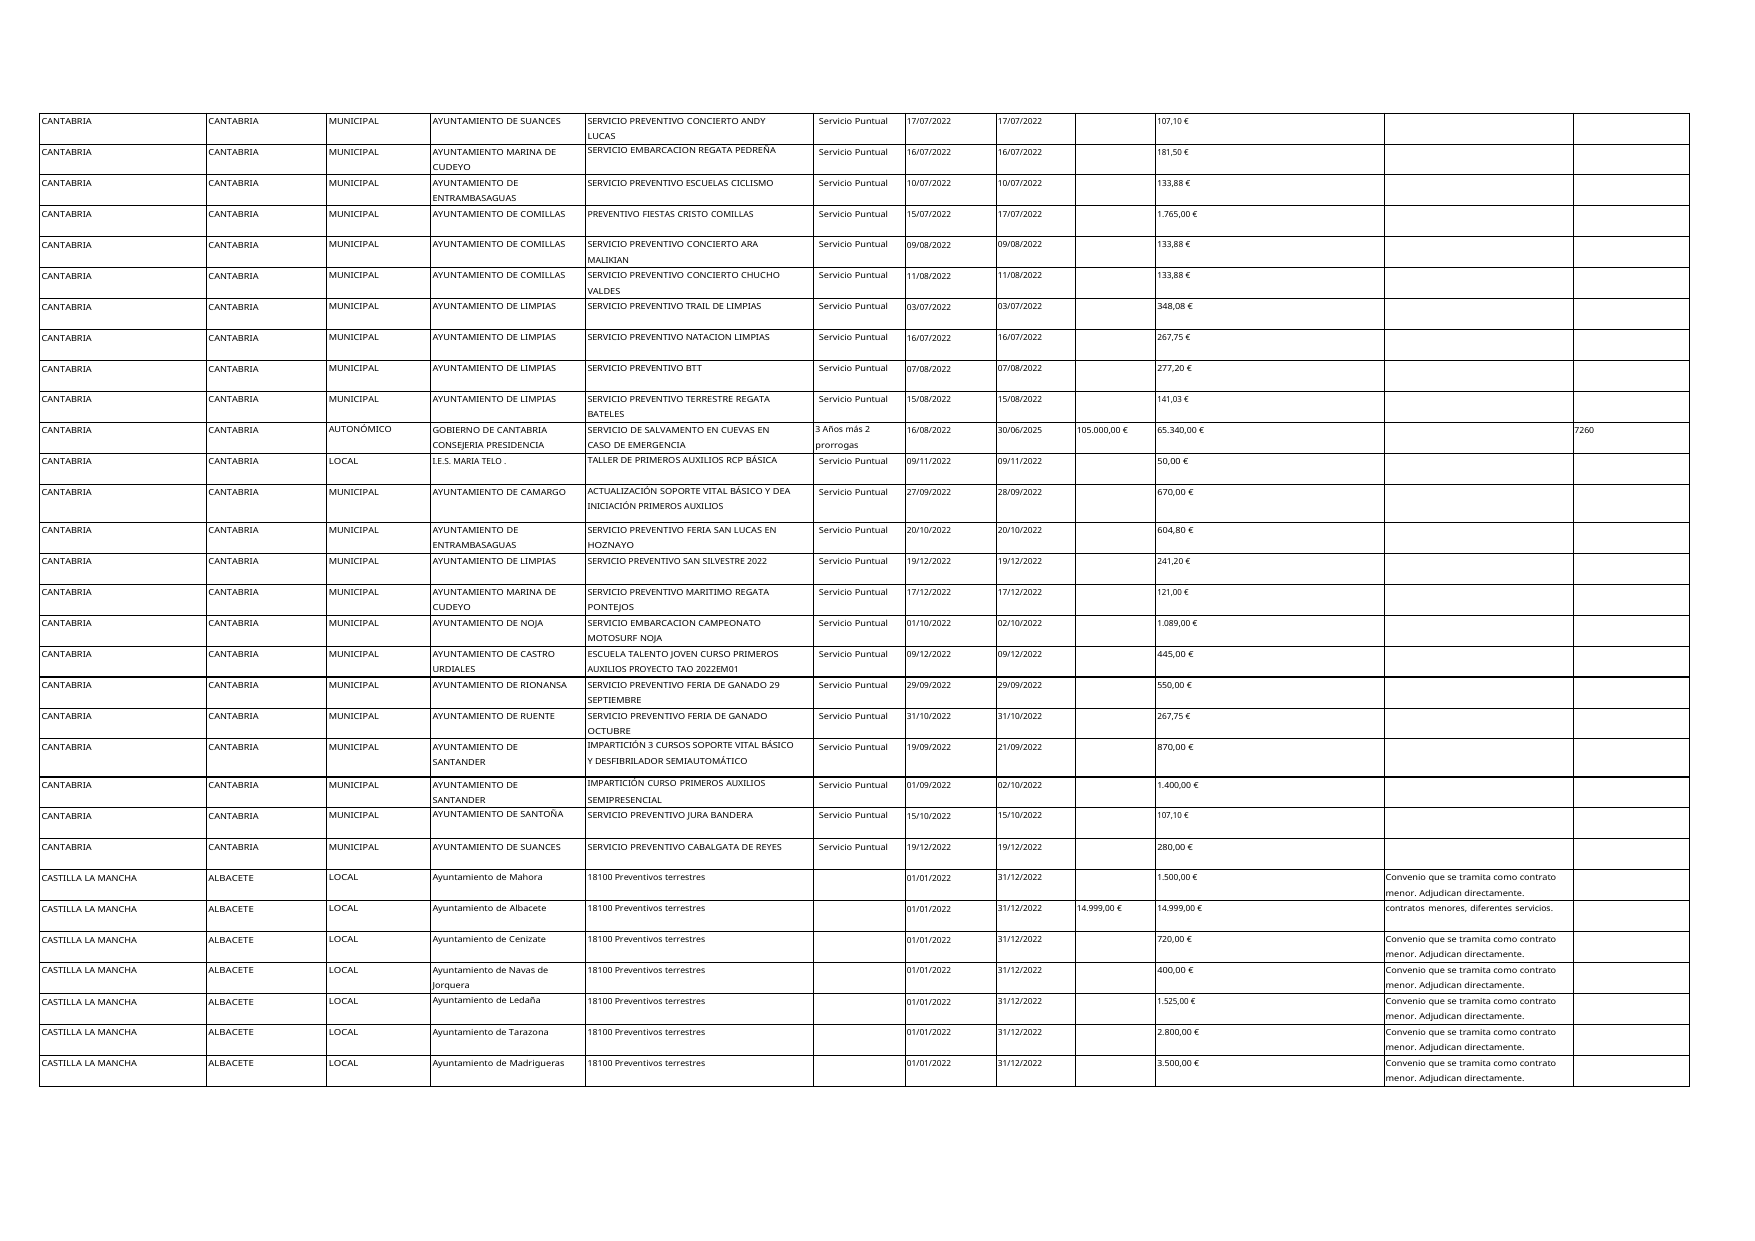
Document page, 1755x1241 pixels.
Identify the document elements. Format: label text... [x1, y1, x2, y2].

table_cell CANTABRIA [207, 454, 326, 484]
table_cell CANTABRIA [207, 808, 326, 838]
table_cell [1385, 739, 1573, 776]
table_cell 31/12/2022 [997, 963, 1075, 993]
table_cell 15/07/2022 [906, 206, 996, 236]
table_cell CANTABRIA [207, 739, 326, 776]
table_cell CANTABRIA [40, 485, 206, 522]
table_cell CANTABRIA [207, 330, 326, 360]
table_cell [1076, 585, 1155, 614]
table_cell [1385, 175, 1573, 205]
table_cell Servicio Puntual [814, 778, 905, 807]
table_cell 27/09/2022 [906, 485, 996, 522]
table_cell 09/08/2022 [997, 237, 1075, 267]
table_cell [1574, 963, 1689, 993]
table_cell SERVICIO PREVENTIVO NATACION LIMPIAS [586, 330, 813, 360]
table_cell 03/07/2022 [906, 299, 996, 329]
table_cell [1076, 554, 1155, 584]
table_cell [1076, 709, 1155, 738]
table_cell ALBACETE [207, 994, 326, 1024]
table_cell SERVICIO PREVENTIVO MARITIMO REGATA PONTEJOS [586, 585, 813, 614]
table_cell 1.525,00 € [1156, 994, 1384, 1024]
table_cell Convenio que se tramita como contrato menor. Adjudican directamente. [1385, 1025, 1573, 1055]
table_cell [1076, 647, 1155, 676]
table_cell SERVICIO PREVENTIVO CONCIERTO CHUCHO VALDES [586, 268, 813, 298]
table_cell AYUNTAMIENTO DE LIMPIAS [431, 361, 585, 391]
table_cell ACTUALIZACIÓN SOPORTE VITAL BÁSICO Y DEA INICIACIÓN PRIMEROS AUXILIOS [586, 485, 813, 522]
table_cell CANTABRIA [207, 206, 326, 236]
table_cell PREVENTIVO FIESTAS CRISTO COMILLAS [586, 206, 813, 236]
table_cell 267,75 € [1156, 330, 1384, 360]
table_cell CASTILLA LA MANCHA [40, 901, 206, 931]
table_cell Servicio Puntual [814, 709, 905, 738]
table_cell [1076, 1025, 1155, 1055]
table_cell MUNICIPAL [327, 554, 430, 584]
table_cell 19/09/2022 [906, 739, 996, 776]
table_cell [1385, 778, 1573, 807]
table_cell CANTABRIA [207, 392, 326, 422]
table_cell CANTABRIA [207, 361, 326, 391]
table_cell [814, 901, 905, 931]
table_cell CANTABRIA [207, 554, 326, 584]
table_cell CANTABRIA [207, 175, 326, 205]
table_header 107,10 € [1156, 114, 1384, 143]
table_cell 09/11/2022 [906, 454, 996, 484]
table_cell [1076, 268, 1155, 298]
table_cell IMPARTICIÓN CURSO PRIMEROS AUXILIOS SEMIPRESENCIAL [586, 778, 813, 807]
table_cell 07/08/2022 [997, 361, 1075, 391]
table_cell [1574, 616, 1689, 646]
table_cell 400,00 € [1156, 963, 1384, 993]
table_cell CANTABRIA [40, 678, 206, 707]
table_cell CANTABRIA [207, 616, 326, 646]
table_cell 31/12/2022 [997, 1025, 1075, 1055]
table_cell [1574, 932, 1689, 962]
table_cell 01/01/2022 [906, 994, 996, 1024]
table_cell CANTABRIA [40, 423, 206, 453]
table_cell 1.089,00 € [1156, 616, 1384, 646]
table_cell 16/07/2022 [906, 145, 996, 174]
table_cell [1574, 709, 1689, 738]
table_cell [1076, 145, 1155, 174]
table_cell Ayuntamiento de Tarazona [431, 1025, 585, 1055]
table_cell [1574, 392, 1689, 422]
table_cell CANTABRIA [40, 585, 206, 614]
table_cell AYUNTAMIENTO DE CASTRO URDIALES [431, 647, 585, 676]
table_cell SERVICIO PREVENTIVO TERRESTRE REGATA BATELES [586, 392, 813, 422]
table_cell CANTABRIA [40, 454, 206, 484]
table_cell 1.500,00 € [1156, 870, 1384, 900]
table_cell 1.400,00 € [1156, 778, 1384, 807]
table_cell [1076, 994, 1155, 1024]
table_cell 31/12/2022 [997, 994, 1075, 1024]
table_cell Servicio Puntual [814, 145, 905, 174]
table_cell 14.999,00 € [1076, 901, 1155, 931]
table_cell SERVICIO PREVENTIVO FERIA DE GANADO OCTUBRE [586, 709, 813, 738]
table_cell Servicio Puntual [814, 237, 905, 267]
table_cell 01/01/2022 [906, 870, 996, 900]
table_cell ALBACETE [207, 870, 326, 900]
table_cell CANTABRIA [207, 145, 326, 174]
table_cell [1574, 870, 1689, 900]
table_cell Servicio Puntual [814, 523, 905, 553]
table_cell 16/07/2022 [906, 330, 996, 360]
table_cell 07/08/2022 [906, 361, 996, 391]
table_cell 31/10/2022 [997, 709, 1075, 738]
table_header 17/07/2022 [906, 114, 996, 143]
table_cell CANTABRIA [40, 616, 206, 646]
table_cell [1076, 523, 1155, 553]
table_cell I.E.S. MARIA TELO . [431, 454, 585, 484]
table_cell [1076, 237, 1155, 267]
table_cell 133,88 € [1156, 237, 1384, 267]
table_cell AYUNTAMIENTO DE LIMPIAS [431, 554, 585, 584]
table_cell SERVICIO DE SALVAMENTO EN CUEVAS EN CASO DE EMERGENCIA [586, 423, 813, 453]
table_cell CANTABRIA [40, 523, 206, 553]
table_cell CANTABRIA [40, 808, 206, 838]
table_cell Ayuntamiento de Ledaña [431, 994, 585, 1024]
table_cell AYUNTAMIENTO DE SANTOÑA [431, 808, 585, 838]
table_cell AUTONÓMICO [327, 423, 430, 453]
table_cell CANTABRIA [40, 175, 206, 205]
table_cell 18100 Preventivos terrestres [586, 932, 813, 962]
table_cell CANTABRIA [40, 237, 206, 267]
table_cell 15/10/2022 [906, 808, 996, 838]
table_header 17/07/2022 [997, 114, 1075, 143]
table_cell LOCAL [327, 901, 430, 931]
table_cell [1574, 299, 1689, 329]
table_cell ESCUELA TALENTO JOVEN CURSO PRIMEROS AUXILIOS PROYECTO TAO 2022EM01 [586, 647, 813, 676]
table_cell 50,00 € [1156, 454, 1384, 484]
table_cell contratos menores, diferentes servicios. [1385, 901, 1573, 931]
table_cell Servicio Puntual [814, 299, 905, 329]
table_cell Servicio Puntual [814, 361, 905, 391]
table_cell MUNICIPAL [327, 585, 430, 614]
table_cell [1574, 1056, 1689, 1086]
table_cell CASTILLA LA MANCHA [40, 963, 206, 993]
table_cell 01/09/2022 [906, 778, 996, 807]
table_cell 19/12/2022 [997, 554, 1075, 584]
table_cell [1076, 1056, 1155, 1086]
table_cell [1385, 678, 1573, 707]
table_cell 18100 Preventivos terrestres [586, 1056, 813, 1086]
table_cell 11/08/2022 [906, 268, 996, 298]
table_cell 18100 Preventivos terrestres [586, 994, 813, 1024]
table_cell IMPARTICIÓN 3 CURSOS SOPORTE VITAL BÁSICO Y DESFIBRILADOR SEMIAUTOMÁTICO [586, 739, 813, 776]
table_cell CANTABRIA [207, 237, 326, 267]
table_cell 19/12/2022 [997, 839, 1075, 869]
table_cell 133,88 € [1156, 175, 1384, 205]
table_cell 21/09/2022 [997, 739, 1075, 776]
table_cell 241,20 € [1156, 554, 1384, 584]
table_cell Servicio Puntual [814, 268, 905, 298]
table_cell AYUNTAMIENTO MARINA DE CUDEYO [431, 145, 585, 174]
table_cell 17/12/2022 [997, 585, 1075, 614]
table_cell 31/12/2022 [997, 901, 1075, 931]
table_header CANTABRIA [40, 114, 206, 143]
table_cell 31/12/2022 [997, 932, 1075, 962]
table_cell 670,00 € [1156, 485, 1384, 522]
table_cell [1385, 554, 1573, 584]
table_cell MUNICIPAL [327, 175, 430, 205]
table_cell 1.765,00 € [1156, 206, 1384, 236]
table_cell 01/01/2022 [906, 901, 996, 931]
table_cell 133,88 € [1156, 268, 1384, 298]
table_cell [814, 870, 905, 900]
table_cell MUNICIPAL [327, 647, 430, 676]
table_cell CANTABRIA [207, 839, 326, 869]
table_cell Ayuntamiento de Albacete [431, 901, 585, 931]
table_cell 65.340,00 € [1156, 423, 1384, 453]
table_cell [814, 932, 905, 962]
table_cell MUNICIPAL [327, 268, 430, 298]
table_cell AYUNTAMIENTO DE SANTANDER [431, 739, 585, 776]
table_cell [1574, 739, 1689, 776]
table_cell [1574, 523, 1689, 553]
table_cell AYUNTAMIENTO DE SANTANDER [431, 778, 585, 807]
table_cell MUNICIPAL [327, 485, 430, 522]
table_cell LOCAL [327, 454, 430, 484]
table_cell ALBACETE [207, 901, 326, 931]
table_cell AYUNTAMIENTO DE LIMPIAS [431, 392, 585, 422]
table_cell Servicio Puntual [814, 175, 905, 205]
table_cell [814, 963, 905, 993]
table_cell 15/08/2022 [997, 392, 1075, 422]
table_cell 11/08/2022 [997, 268, 1075, 298]
table_cell SERVICIO PREVENTIVO CONCIERTO ARA MALIKIAN [586, 237, 813, 267]
table_cell 28/09/2022 [997, 485, 1075, 522]
table_cell Ayuntamiento de Navas de Jorquera [431, 963, 585, 993]
table_cell [1385, 361, 1573, 391]
table_cell LOCAL [327, 994, 430, 1024]
table_cell CANTABRIA [207, 778, 326, 807]
table_cell [1385, 237, 1573, 267]
table_cell 267,75 € [1156, 709, 1384, 738]
table_cell CANTABRIA [207, 268, 326, 298]
table_cell SERVICIO EMBARCACION REGATA PEDREÑA [586, 145, 813, 174]
table_header MUNICIPAL [327, 114, 430, 143]
table_cell Servicio Puntual [814, 808, 905, 838]
table_cell CANTABRIA [40, 361, 206, 391]
table_cell 09/08/2022 [906, 237, 996, 267]
table_cell 604,80 € [1156, 523, 1384, 553]
table_cell SERVICIO PREVENTIVO CABALGATA DE REYES [586, 839, 813, 869]
table_cell CANTABRIA [40, 268, 206, 298]
table_cell MUNICIPAL [327, 778, 430, 807]
table_cell SERVICIO PREVENTIVO FERIA SAN LUCAS EN HOZNAYO [586, 523, 813, 553]
table_cell [1574, 145, 1689, 174]
table_cell [1385, 392, 1573, 422]
table_cell CANTABRIA [207, 423, 326, 453]
table_cell [1076, 206, 1155, 236]
table_cell 02/10/2022 [997, 778, 1075, 807]
table_cell 02/10/2022 [997, 616, 1075, 646]
table_cell [1574, 554, 1689, 584]
table_cell 348,08 € [1156, 299, 1384, 329]
table_cell [1574, 901, 1689, 931]
table_cell 31/12/2022 [997, 870, 1075, 900]
table_header AYUNTAMIENTO DE SUANCES [431, 114, 585, 143]
table_cell [1574, 839, 1689, 869]
table_cell [1385, 299, 1573, 329]
table_cell SERVICIO PREVENTIVO JURA BANDERA [586, 808, 813, 838]
table_cell CANTABRIA [40, 647, 206, 676]
table_cell SERVICIO PREVENTIVO FERIA DE GANADO 29 SEPTIEMBRE [586, 678, 813, 707]
table_cell CASTILLA LA MANCHA [40, 870, 206, 900]
table_cell 7260 [1574, 423, 1689, 453]
table_cell CANTABRIA [207, 523, 326, 553]
table_cell [1076, 739, 1155, 776]
table_cell 16/07/2022 [997, 330, 1075, 360]
table_header [1385, 114, 1573, 143]
table_cell Servicio Puntual [814, 678, 905, 707]
table_cell [1385, 709, 1573, 738]
table_cell Convenio que se tramita como contrato menor. Adjudican directamente. [1385, 1056, 1573, 1086]
table_cell Convenio que se tramita como contrato menor. Adjudican directamente. [1385, 870, 1573, 900]
table_cell CANTABRIA [40, 145, 206, 174]
table_cell 14.999,00 € [1156, 901, 1384, 931]
table_cell [1076, 392, 1155, 422]
table_cell Convenio que se tramita como contrato menor. Adjudican directamente. [1385, 932, 1573, 962]
table_cell [1385, 206, 1573, 236]
table_cell LOCAL [327, 1056, 430, 1086]
table_cell [1574, 237, 1689, 267]
table_cell AYUNTAMIENTO DE COMILLAS [431, 237, 585, 267]
table_cell [1574, 330, 1689, 360]
table_cell AYUNTAMIENTO DE CAMARGO [431, 485, 585, 522]
table_cell 03/07/2022 [997, 299, 1075, 329]
table_cell 107,10 € [1156, 808, 1384, 838]
table_cell [1076, 299, 1155, 329]
table_cell CANTABRIA [40, 778, 206, 807]
table_cell [1076, 330, 1155, 360]
table_cell 01/01/2022 [906, 963, 996, 993]
table_cell MUNICIPAL [327, 237, 430, 267]
table_cell Servicio Puntual [814, 839, 905, 869]
table_header CANTABRIA [207, 114, 326, 143]
table_cell AYUNTAMIENTO DE COMILLAS [431, 206, 585, 236]
table_cell 30/06/2025 [997, 423, 1075, 453]
table_cell 3 Años más 2 prorrogas [814, 423, 905, 453]
table_cell 29/09/2022 [906, 678, 996, 707]
table_cell [1076, 839, 1155, 869]
table_cell MUNICIPAL [327, 392, 430, 422]
table_cell 280,00 € [1156, 839, 1384, 869]
table_cell [1574, 994, 1689, 1024]
table_cell 09/12/2022 [906, 647, 996, 676]
table_cell SERVICIO EMBARCACION CAMPEONATO MOTOSURF NOJA [586, 616, 813, 646]
table_cell AYUNTAMIENTO DE RUENTE [431, 709, 585, 738]
table_cell 31/12/2022 [997, 1056, 1075, 1086]
table_cell 01/01/2022 [906, 1025, 996, 1055]
table_cell TALLER DE PRIMEROS AUXILIOS RCP BÁSICA [586, 454, 813, 484]
table_cell CANTABRIA [40, 554, 206, 584]
table_cell 17/12/2022 [906, 585, 996, 614]
table_cell 18100 Preventivos terrestres [586, 1025, 813, 1055]
table_cell MUNICIPAL [327, 145, 430, 174]
table_cell 20/10/2022 [906, 523, 996, 553]
table_cell CASTILLA LA MANCHA [40, 994, 206, 1024]
table_cell AYUNTAMIENTO DE SUANCES [431, 839, 585, 869]
table_cell [1076, 808, 1155, 838]
table_cell MUNICIPAL [327, 523, 430, 553]
table_cell SERVICIO PREVENTIVO TRAIL DE LIMPIAS [586, 299, 813, 329]
table_cell 09/11/2022 [997, 454, 1075, 484]
table_cell LOCAL [327, 1025, 430, 1055]
table_cell [814, 1025, 905, 1055]
table_cell Servicio Puntual [814, 739, 905, 776]
table_cell 141,03 € [1156, 392, 1384, 422]
table_cell 29/09/2022 [997, 678, 1075, 707]
table_cell CANTABRIA [40, 839, 206, 869]
table_cell 870,00 € [1156, 739, 1384, 776]
table_cell CANTABRIA [207, 678, 326, 707]
table_cell [1574, 268, 1689, 298]
table_cell 18100 Preventivos terrestres [586, 963, 813, 993]
table_cell 16/08/2022 [906, 423, 996, 453]
table_cell GOBIERNO DE CANTABRIA CONSEJERIA PRESIDENCIA [431, 423, 585, 453]
table_cell [1385, 839, 1573, 869]
table_cell MUNICIPAL [327, 361, 430, 391]
table_cell [814, 1056, 905, 1086]
table_cell 09/12/2022 [997, 647, 1075, 676]
table_cell ALBACETE [207, 932, 326, 962]
table_cell AYUNTAMIENTO MARINA DE CUDEYO [431, 585, 585, 614]
table_cell [1574, 361, 1689, 391]
table_cell AYUNTAMIENTO DE LIMPIAS [431, 330, 585, 360]
table_cell Servicio Puntual [814, 454, 905, 484]
table_cell [1385, 145, 1573, 174]
table_cell MUNICIPAL [327, 808, 430, 838]
table_cell 31/10/2022 [906, 709, 996, 738]
table_cell MUNICIPAL [327, 330, 430, 360]
table_cell 550,00 € [1156, 678, 1384, 707]
table_cell 18100 Preventivos terrestres [586, 901, 813, 931]
table_header SERVICIO PREVENTIVO CONCIERTO ANDY LUCAS [586, 114, 813, 143]
table_cell CANTABRIA [207, 485, 326, 522]
table_cell [1385, 268, 1573, 298]
table_cell 121,00 € [1156, 585, 1384, 614]
table_cell [1076, 616, 1155, 646]
table_cell Servicio Puntual [814, 616, 905, 646]
table_cell [1385, 485, 1573, 522]
table_cell CANTABRIA [40, 206, 206, 236]
table_cell CANTABRIA [207, 585, 326, 614]
table_cell [1385, 616, 1573, 646]
table_cell 445,00 € [1156, 647, 1384, 676]
table_cell 720,00 € [1156, 932, 1384, 962]
table_cell LOCAL [327, 932, 430, 962]
table_cell [1574, 485, 1689, 522]
table_cell [1076, 870, 1155, 900]
table_cell ALBACETE [207, 1056, 326, 1086]
table_cell 01/10/2022 [906, 616, 996, 646]
table_cell 181,50 € [1156, 145, 1384, 174]
table_cell Ayuntamiento de Mahora [431, 870, 585, 900]
table_cell MUNICIPAL [327, 616, 430, 646]
table_cell 20/10/2022 [997, 523, 1075, 553]
table_cell 19/12/2022 [906, 554, 996, 584]
table_cell [1574, 585, 1689, 614]
table_cell [1076, 932, 1155, 962]
table_cell [1574, 1025, 1689, 1055]
table_cell 18100 Preventivos terrestres [586, 870, 813, 900]
table_cell [1385, 647, 1573, 676]
table_cell CANTABRIA [207, 647, 326, 676]
table_cell CASTILLA LA MANCHA [40, 1025, 206, 1055]
table_cell 19/12/2022 [906, 839, 996, 869]
table_cell CANTABRIA [40, 299, 206, 329]
table_cell AYUNTAMIENTO DE ENTRAMBASAGUAS [431, 175, 585, 205]
table_cell SERVICIO PREVENTIVO BTT [586, 361, 813, 391]
table_cell LOCAL [327, 963, 430, 993]
table_cell MUNICIPAL [327, 709, 430, 738]
table_cell Servicio Puntual [814, 206, 905, 236]
table_cell 15/08/2022 [906, 392, 996, 422]
table_cell [1385, 523, 1573, 553]
table_cell 16/07/2022 [997, 145, 1075, 174]
table_cell CANTABRIA [207, 709, 326, 738]
table_cell MUNICIPAL [327, 839, 430, 869]
table_cell Servicio Puntual [814, 330, 905, 360]
table_cell [1076, 963, 1155, 993]
table_cell [1385, 330, 1573, 360]
table_cell [1385, 454, 1573, 484]
table_cell 105.000,00 € [1076, 423, 1155, 453]
table_cell ALBACETE [207, 963, 326, 993]
table_cell [1574, 778, 1689, 807]
table_cell CANTABRIA [40, 392, 206, 422]
table_cell Servicio Puntual [814, 585, 905, 614]
table_cell AYUNTAMIENTO DE NOJA [431, 616, 585, 646]
table_cell Servicio Puntual [814, 554, 905, 584]
table_cell SERVICIO PREVENTIVO SAN SILVESTRE 2022 [586, 554, 813, 584]
table_header [1076, 114, 1155, 143]
table_cell CANTABRIA [40, 330, 206, 360]
table_cell CASTILLA LA MANCHA [40, 932, 206, 962]
table_header [1574, 114, 1689, 143]
table_cell [1385, 808, 1573, 838]
table_cell MUNICIPAL [327, 299, 430, 329]
table_cell [1076, 778, 1155, 807]
table_cell 2.800,00 € [1156, 1025, 1384, 1055]
table_cell 01/01/2022 [906, 1056, 996, 1086]
table_cell [1574, 647, 1689, 676]
table_cell CANTABRIA [40, 739, 206, 776]
table_cell Servicio Puntual [814, 647, 905, 676]
table_cell LOCAL [327, 870, 430, 900]
table_cell 3.500,00 € [1156, 1056, 1384, 1086]
table_cell AYUNTAMIENTO DE COMILLAS [431, 268, 585, 298]
table_cell [1076, 361, 1155, 391]
table_cell MUNICIPAL [327, 739, 430, 776]
table_cell AYUNTAMIENTO DE LIMPIAS [431, 299, 585, 329]
table_cell AYUNTAMIENTO DE RIONANSA [431, 678, 585, 707]
table_cell 10/07/2022 [906, 175, 996, 205]
table_cell Convenio que se tramita como contrato menor. Adjudican directamente. [1385, 963, 1573, 993]
table_cell CASTILLA LA MANCHA [40, 1056, 206, 1086]
table_cell [1574, 175, 1689, 205]
table_cell [1574, 678, 1689, 707]
table_cell Servicio Puntual [814, 485, 905, 522]
table_cell ALBACETE [207, 1025, 326, 1055]
table_cell [1076, 485, 1155, 522]
table_cell Servicio Puntual [814, 392, 905, 422]
table_cell Ayuntamiento de Cenizate [431, 932, 585, 962]
table_header Servicio Puntual [814, 114, 905, 143]
table_cell [1076, 678, 1155, 707]
table_cell 01/01/2022 [906, 932, 996, 962]
table_cell [1076, 454, 1155, 484]
table_cell Ayuntamiento de Madrigueras [431, 1056, 585, 1086]
table_cell Convenio que se tramita como contrato menor. Adjudican directamente. [1385, 994, 1573, 1024]
table_cell [1385, 423, 1573, 453]
table_cell [1574, 808, 1689, 838]
table_cell [1385, 585, 1573, 614]
table_cell [1076, 175, 1155, 205]
table_cell 277,20 € [1156, 361, 1384, 391]
table_cell CANTABRIA [40, 709, 206, 738]
table_cell MUNICIPAL [327, 206, 430, 236]
table_cell AYUNTAMIENTO DE ENTRAMBASAGUAS [431, 523, 585, 553]
table_cell CANTABRIA [207, 299, 326, 329]
table_cell 17/07/2022 [997, 206, 1075, 236]
table_cell 10/07/2022 [997, 175, 1075, 205]
table_cell 15/10/2022 [997, 808, 1075, 838]
table_cell SERVICIO PREVENTIVO ESCUELAS CICLISMO [586, 175, 813, 205]
table_cell [1574, 454, 1689, 484]
table_cell [814, 994, 905, 1024]
table_cell [1574, 206, 1689, 236]
table_cell MUNICIPAL [327, 678, 430, 707]
